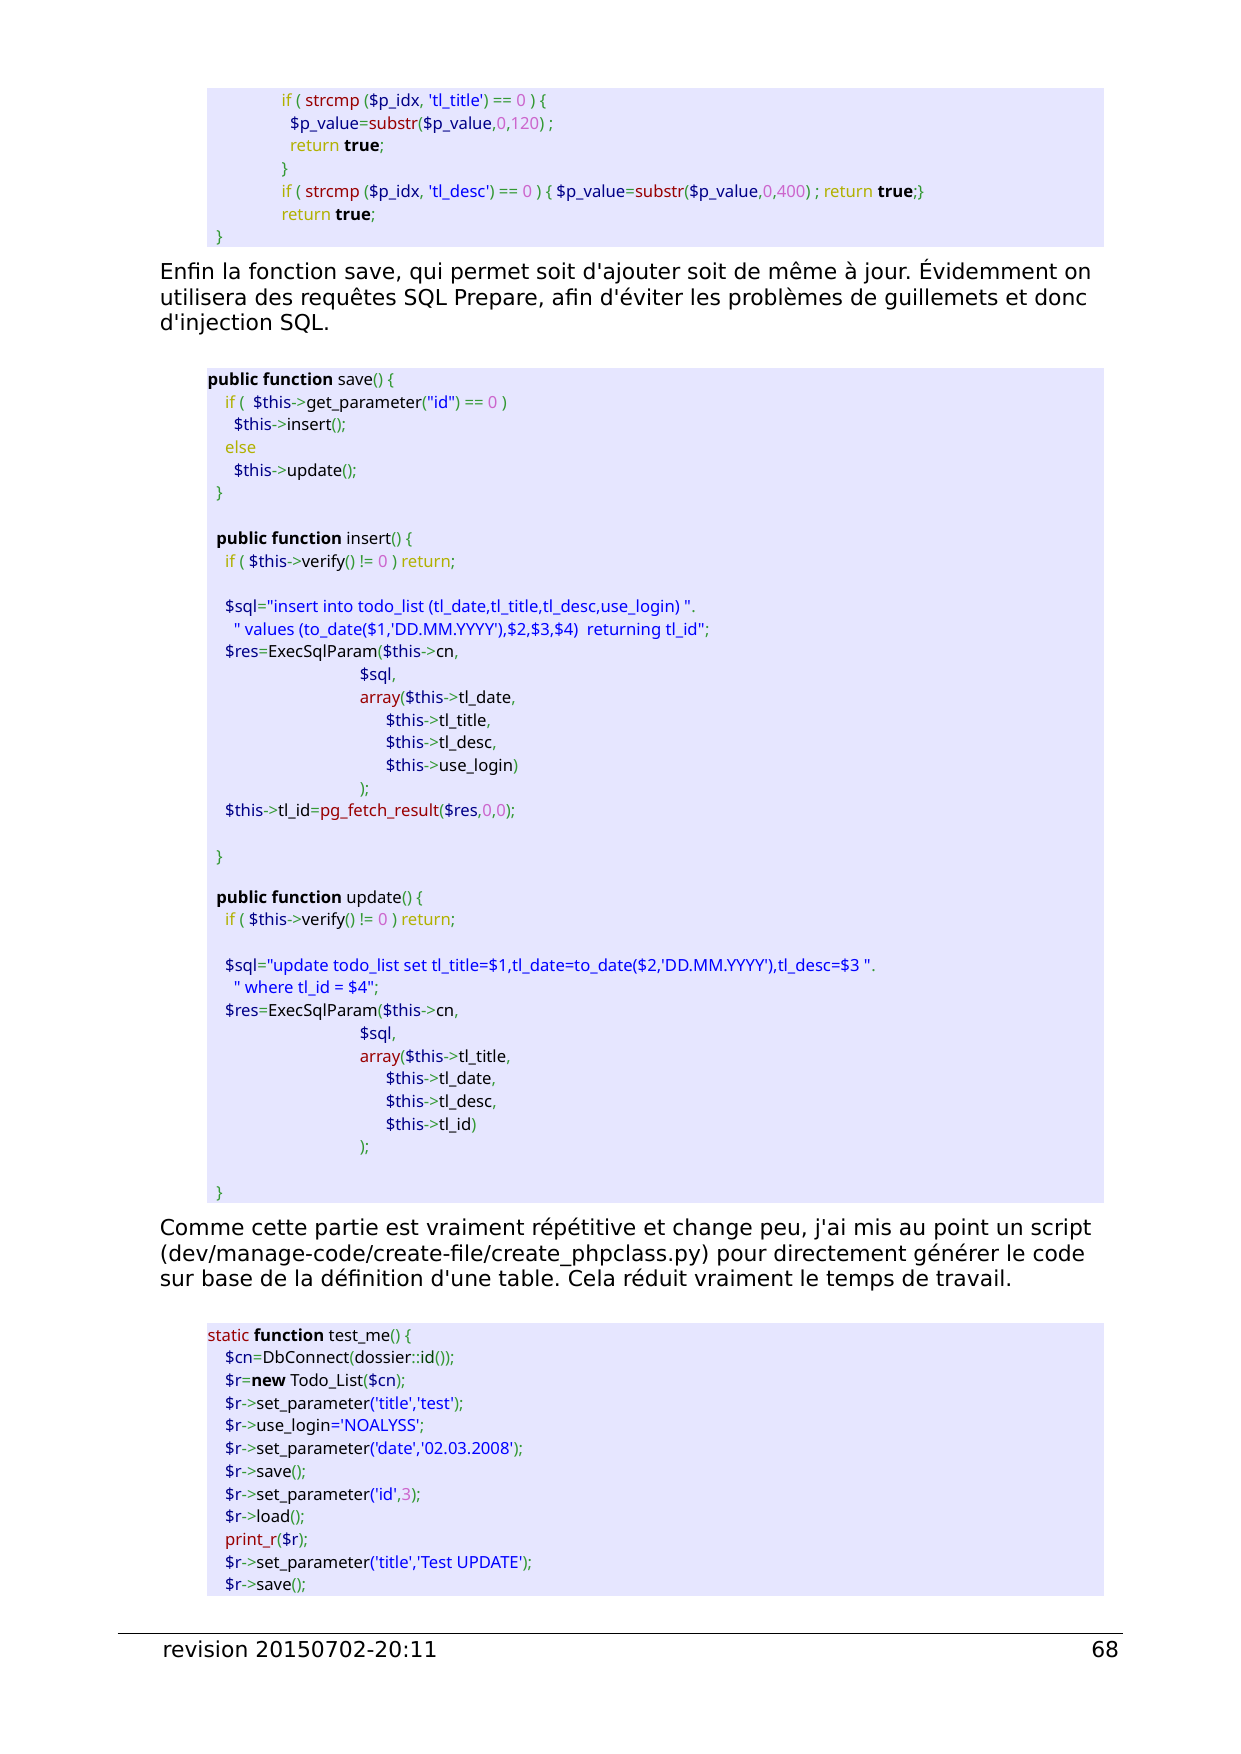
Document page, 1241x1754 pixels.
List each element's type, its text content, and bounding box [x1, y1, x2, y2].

text static function test_me() { $cn=DbConnect(dossier::id()); $r=new Todo_List($cn); $r->set_parameter('title','test'); $r->use_login='NOALYSS'; $r->set_parameter('date','02.03.2008'); $r->save(); $r->set_parameter('id',3); $r->load(); print_r($r); $r->set_parameter('title','Test UPDATE'); $r->save(); [207, 1323, 1104, 1596]
text Enfin la fonction save, qui permet soit d'ajouter soit de même à jour. Évidemment on utilisera des requêtes SQL Prepare, afin d'éviter les problèmes de guillemets et donc d'injection SQL. [159, 259, 1123, 336]
text public function save() { if ( $this->get_parameter("id") == 0 ) $this->insert(); else $this->update(); } public function insert() { if ( $this->verify() != 0 ) return; $sql="insert into todo_list (tl_date,tl_title,tl_desc,use_login) ". " values (to_date($1,'DD.MM.YYYY'),$2,$3,$4) returning tl_id"; $res=ExecSqlParam($this->cn, $sql, array($this->tl_date, $this->tl_title, $this->tl_desc, $this->use_login) ); $this->tl_id=pg_fetch_result($res,0,0); } [207, 368, 1104, 867]
text Comme cette partie est vraiment répétitive et change peu, j'ai mis au point un script (dev/manage-code/create-file/create_phpclass.py) pour directement générer le code sur base de la définition d'une table. Cela réduit vraiment le temps de travail. [159, 1215, 1123, 1292]
text if ( strcmp ($p_idx, 'tl_title') == 0 ) { $p_value=substr($p_value,0,120) ; return true; } if ( strcmp ($p_idx, 'tl_desc') == 0 ) { $p_value=substr($p_value,0,400) ; return true;} return true; } [207, 88, 1104, 247]
text public function update() { if ( $this->verify() != 0 ) return; $sql="update todo_list set tl_title=$1,tl_date=to_date($2,'DD.MM.YYYY'),tl_desc=$3 ". " where tl_id = $4"; $res=ExecSqlParam($this->cn, $sql, array($this->tl_title, $this->tl_date, $this->tl_desc, $this->tl_id) ); } [207, 885, 1104, 1203]
